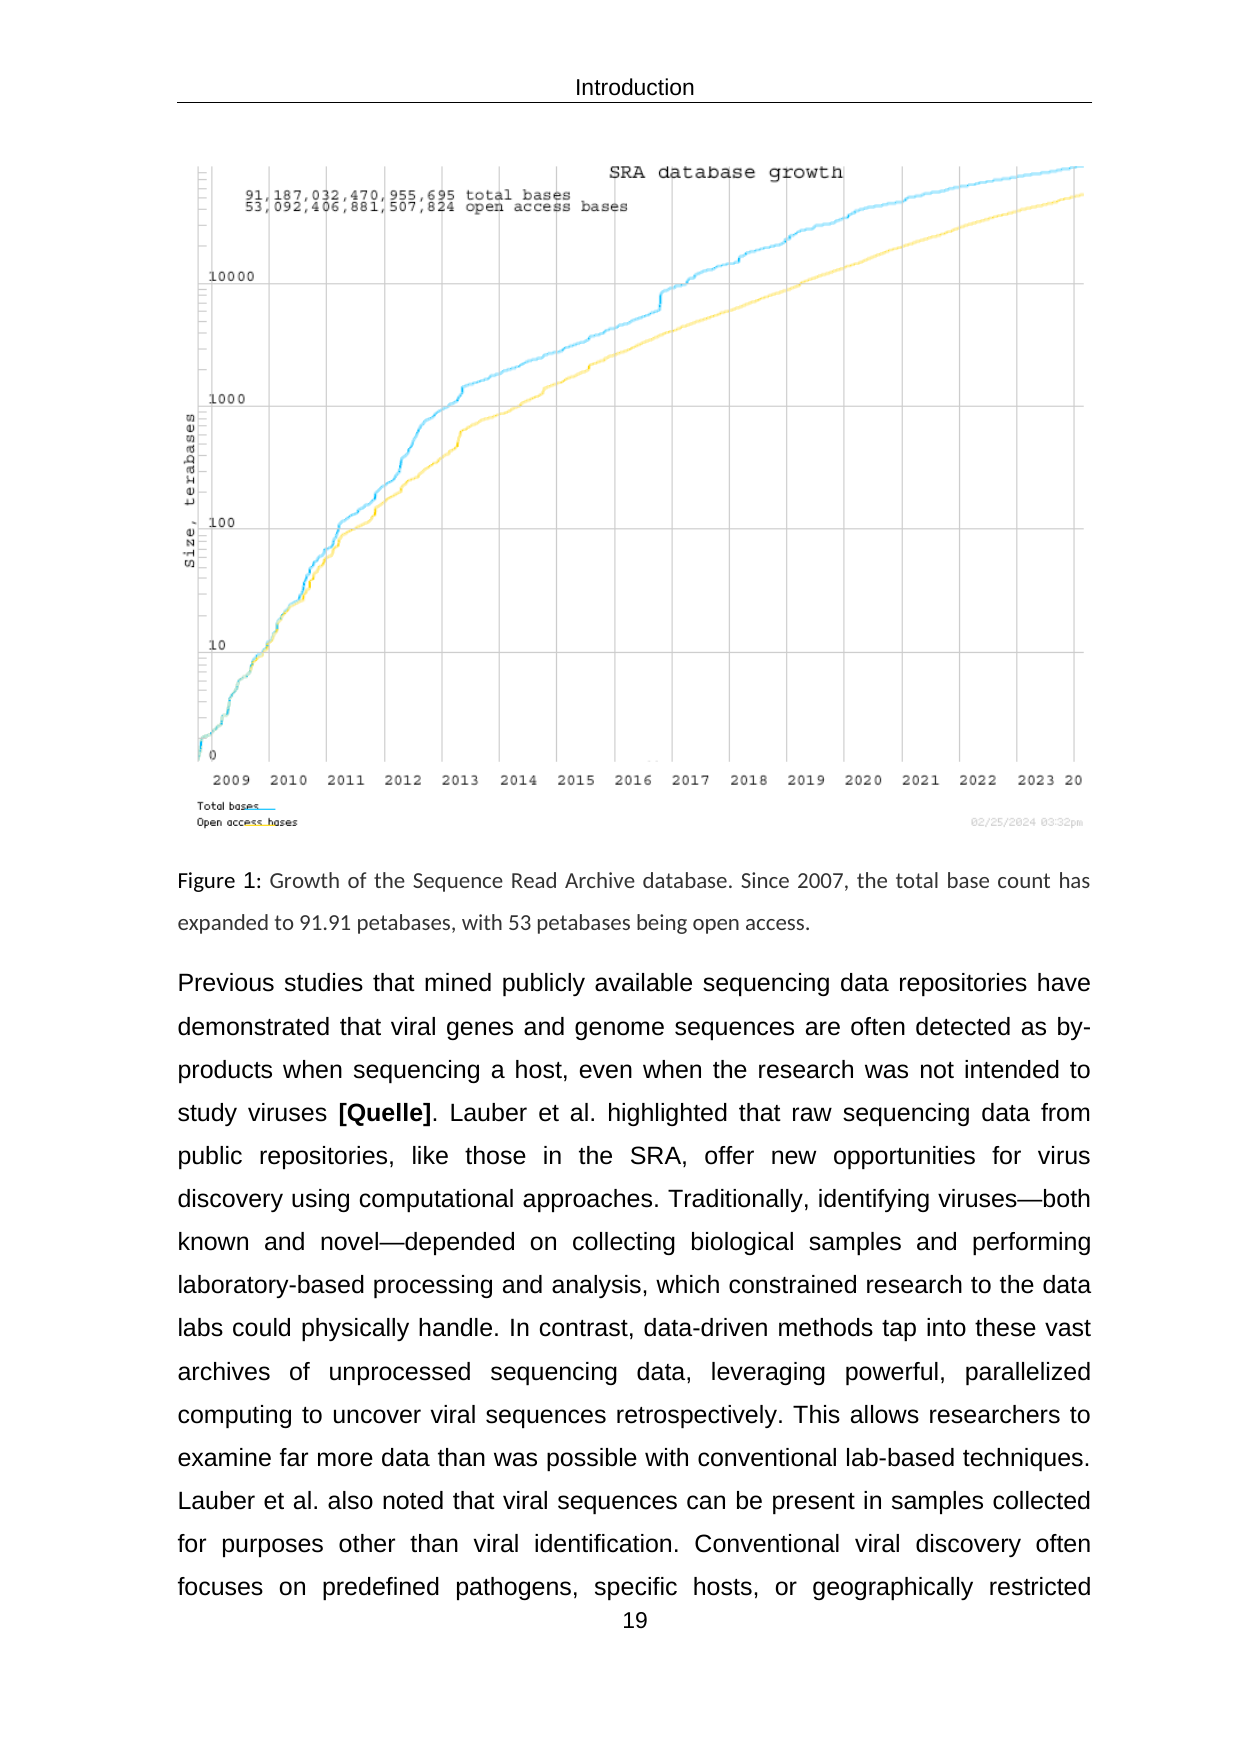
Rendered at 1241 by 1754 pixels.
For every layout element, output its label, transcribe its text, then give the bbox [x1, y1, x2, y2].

text Figure 1: Growth of the Sequence Read Archive database. Since 2007, the total base count has expanded to 91.91 petabases, with 53 petabases being open access. [177, 866, 1092, 936]
text Previous studies that mined publicly available sequencing data repositories have demonstrated that viral genes and genome sequences are often detected as by-products when sequencing a host, even when the research was not intended to study viruses [Quelle]. Lauber et al. highlighted that raw sequencing data from public repositories, like those in the SRA, offer new opportunities for virus discovery using computational approaches. Traditionally, identifying viruses—both known and novel—depended on collecting biological samples and performing laboratory-based processing and analysis, which constrained research to the data labs could physically handle. In contrast, data-driven methods tap into these vast archives of unprocessed sequencing data, leveraging powerful, parallelized computing to uncover viral sequences retrospectively. This allows researchers to examine far more data than was possible with conventional lab-based techniques. Lauber et al. also noted that viral sequences can be present in samples collected for purposes other than viral identification. Conventional viral discovery often focuses on predefined pathogens, specific hosts, or geographically restricted [177, 968, 1092, 1601]
